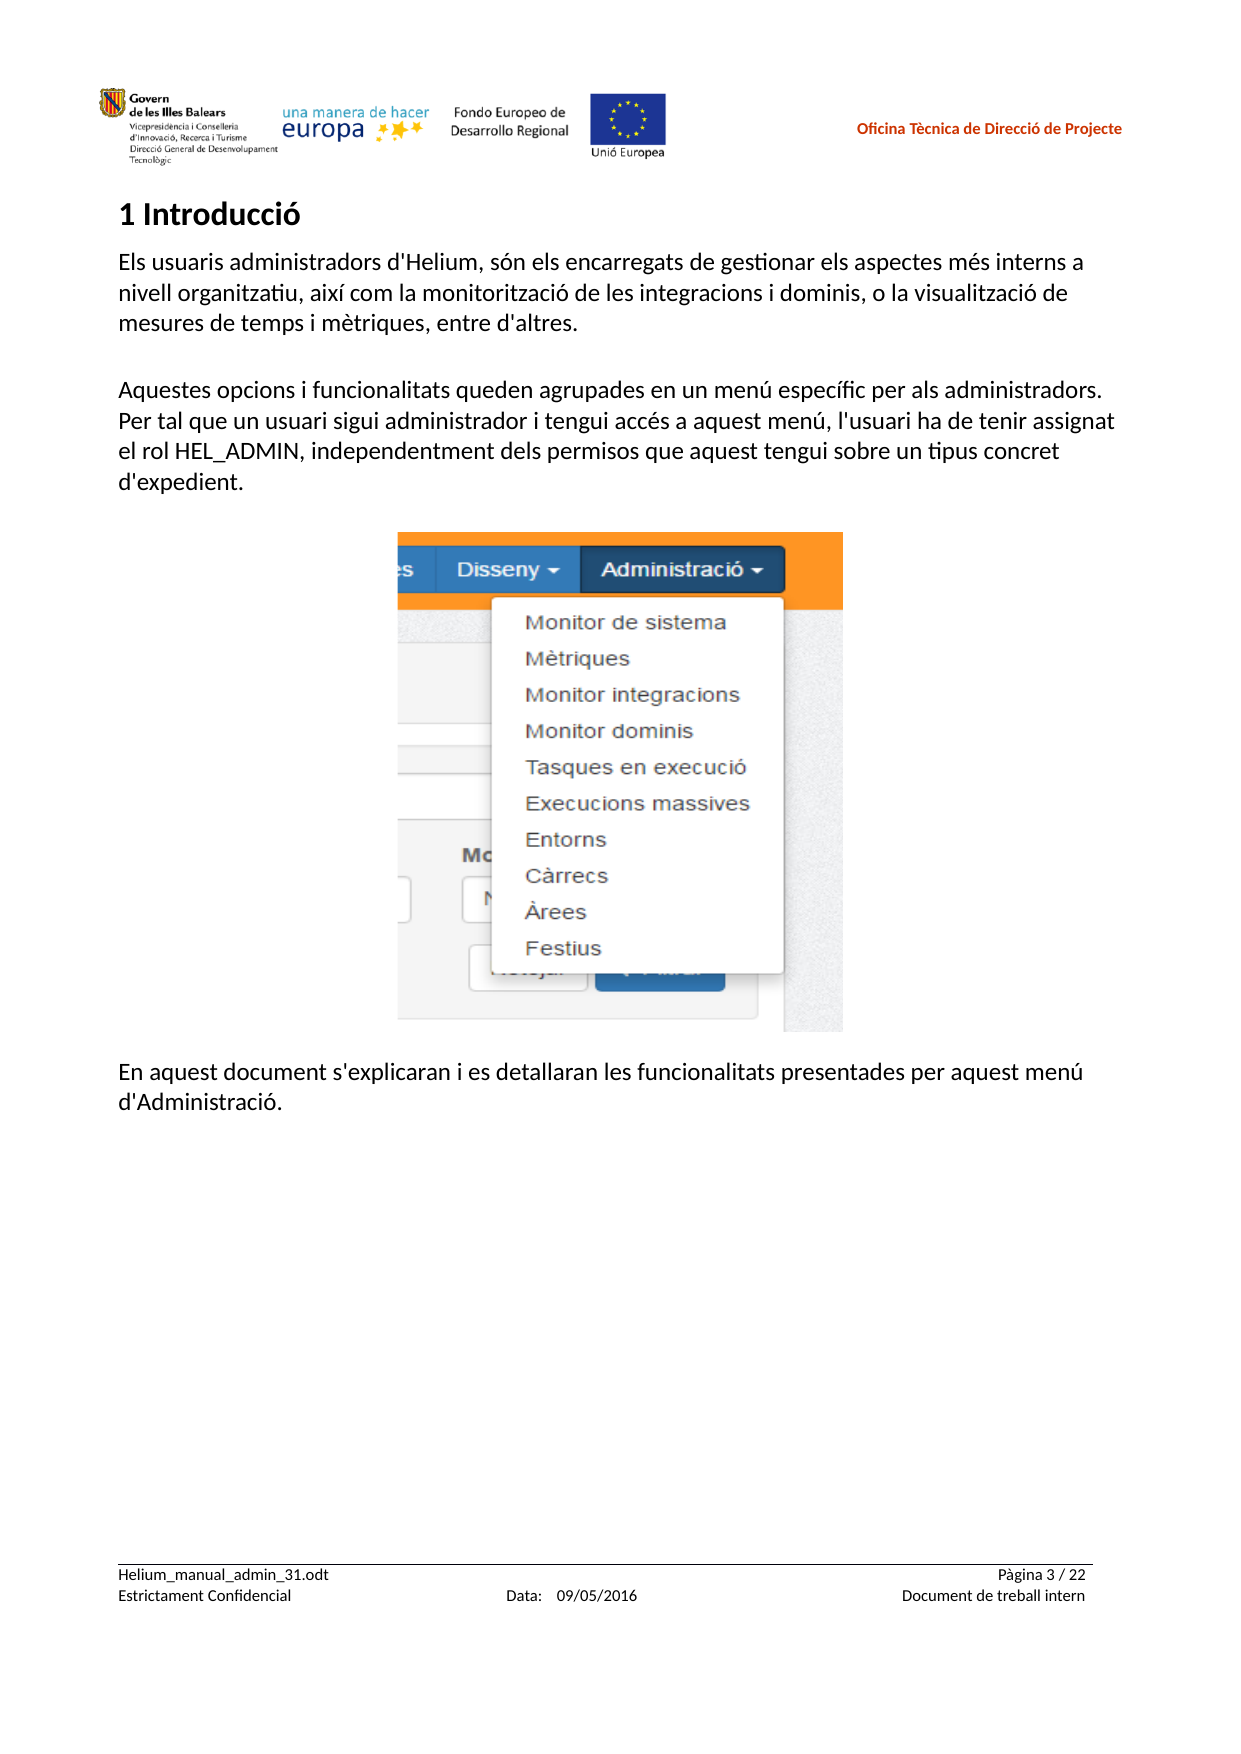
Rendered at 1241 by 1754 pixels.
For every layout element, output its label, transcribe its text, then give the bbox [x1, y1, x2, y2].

text Els usuaris administradors d'Helium, són els encarregats de gestionar els aspectes més interns a nivell organitzatiu, així com la monitorització de les integracions i dominis, o la visualització de mesures de temps i mètriques, entre d'altres. [118, 246, 1122, 338]
text En aquest document s'explicaran i es detallaran les funcionalitats presentades per aquest menú d'Administració. [118, 1056, 1122, 1117]
text Aquestes opcions i funcionalitats queden agrupades en un menú específic per als administradors. Per tal que un usuari sigui administrador i tengui accés a aquest menú, l'usuari ha de tenir assignat el rol HEL_ADMIN, independentment dels permisos que aquest tengui sobre un tipus concret d'expedient. [118, 374, 1122, 496]
subtitle 1 Introducció [118, 193, 1122, 234]
picture [99, 87, 668, 166]
